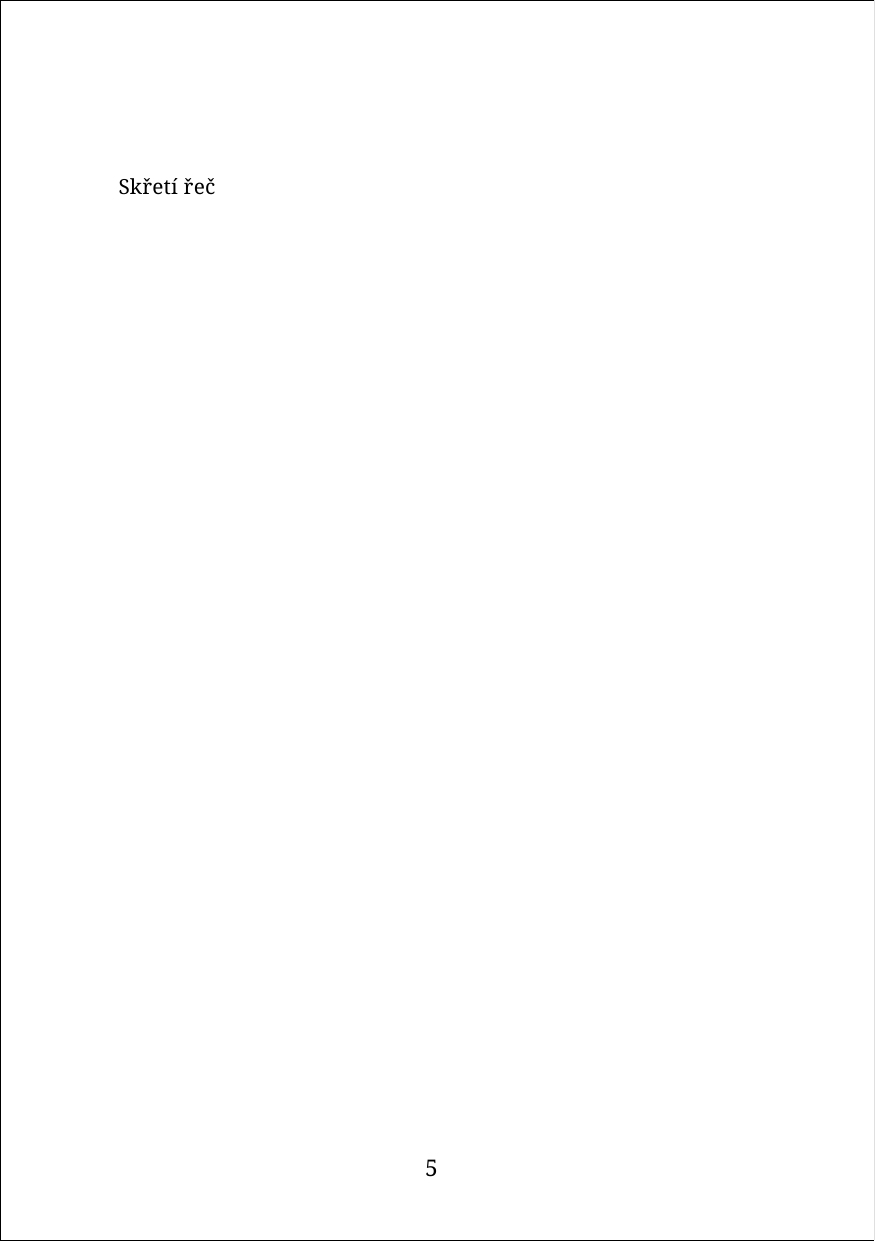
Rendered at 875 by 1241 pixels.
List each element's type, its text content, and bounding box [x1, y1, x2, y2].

text Skřetí řeč [118, 172, 756, 200]
